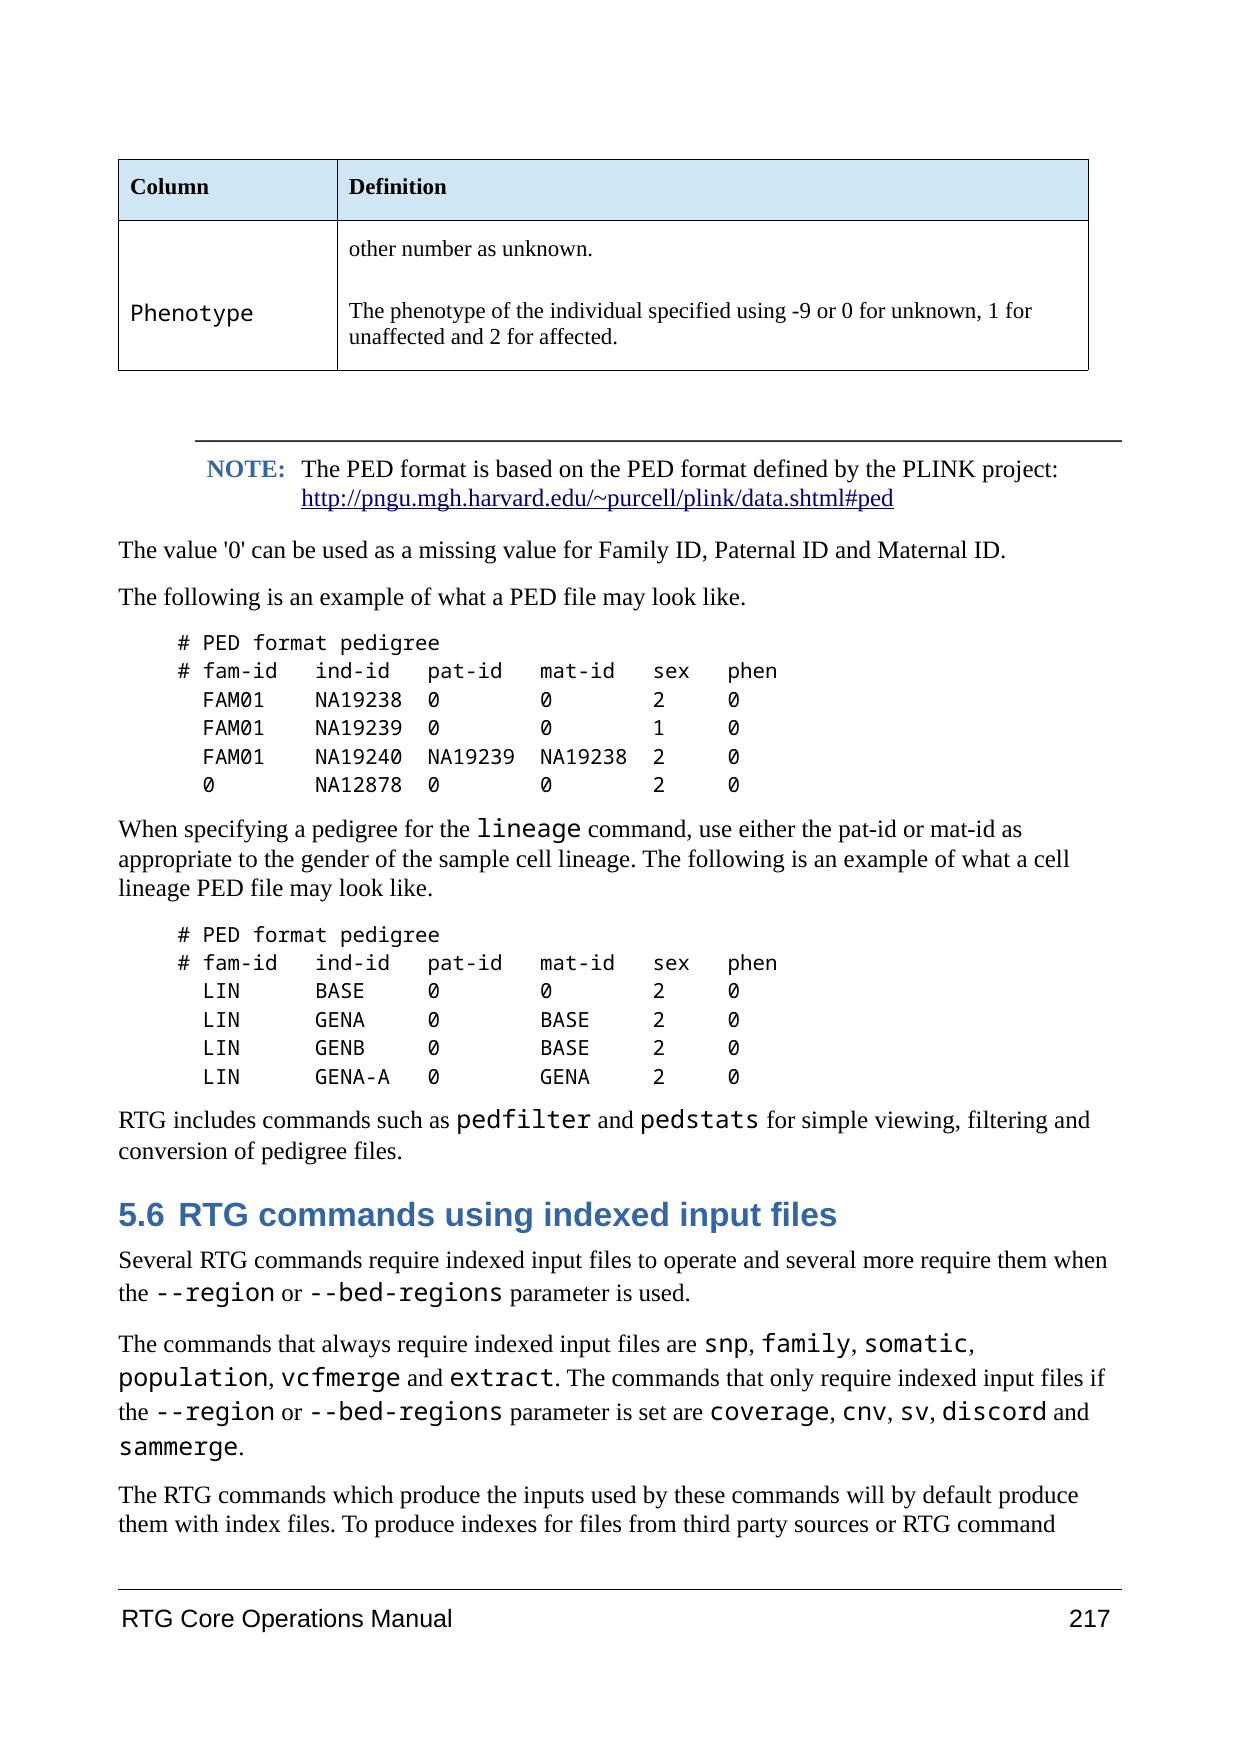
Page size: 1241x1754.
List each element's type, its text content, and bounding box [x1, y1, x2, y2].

text The following is an example of what a PED file may look like. [118, 582, 1122, 610]
text The value '0' can be used as a missing value for Family ID, Paternal ID and Maternal ID. [118, 535, 1122, 564]
table_header Definition [338, 160, 1088, 220]
text # fam-id ind-id pat-id mat-id sex phen [177, 656, 1122, 685]
text LIN GENB 0 BASE 2 0 [177, 1033, 1122, 1062]
text LIN GENA-A 0 GENA 2 0 [177, 1062, 1122, 1090]
text 0 NA12878 0 0 2 0 [177, 770, 1122, 799]
table_cell [119, 221, 337, 282]
text NOTE: The PED format is based on the PED format defined by the PLINK project: http://pngu.mgh.harvard.edu/~purcell/plink/data.shtml#ped [195, 443, 1122, 523]
text LIN BASE 0 0 2 0 [177, 977, 1122, 1005]
table_cell Phenotype [119, 282, 337, 370]
text # PED format pedigree [177, 920, 1122, 948]
text The commands that always require indexed input files are snp, family, somatic, population, vcfmerge and extract. The commands that only require indexed input files if the --region or --bed-regions parameter is set are coverage, cnv, sv, discord and sammerge. [118, 1326, 1122, 1462]
text Several RTG commands require indexed input files to operate and several more require them when the --region or --bed-regions parameter is used. [118, 1245, 1122, 1308]
text FAM01 NA19240 NA19239 NA19238 2 0 [177, 742, 1122, 770]
table_cell other number as unknown. [338, 221, 1088, 282]
text LIN GENA 0 BASE 2 0 [177, 1005, 1122, 1033]
text The RTG commands which produce the inputs used by these commands will by default produce them with index files. To produce indexes for files from third party sources or RTG command [118, 1480, 1122, 1537]
text # PED format pedigree [177, 628, 1122, 656]
text FAM01 NA19239 0 0 1 0 [177, 713, 1122, 742]
table_header Column [119, 160, 337, 220]
table_cell The phenotype of the individual specified using -9 or 0 for unknown, 1 for unaffected and 2 for affected. [338, 282, 1088, 370]
subtitle RTG commands using indexed input files [118, 1194, 1122, 1233]
text When specifying a pedigree for the lineage command, use either the pat-id or mat-id as appropriate to the gender of the sample cell lineage. The following is an example of what a cell lineage PED file may look like. [118, 810, 1122, 902]
text # fam-id ind-id pat-id mat-id sex phen [177, 948, 1122, 977]
text RTG includes commands such as pedfilter and pedstats for simple viewing, filtering and conversion of pedigree files. [118, 1102, 1122, 1165]
text FAM01 NA19238 0 0 2 0 [177, 685, 1122, 713]
